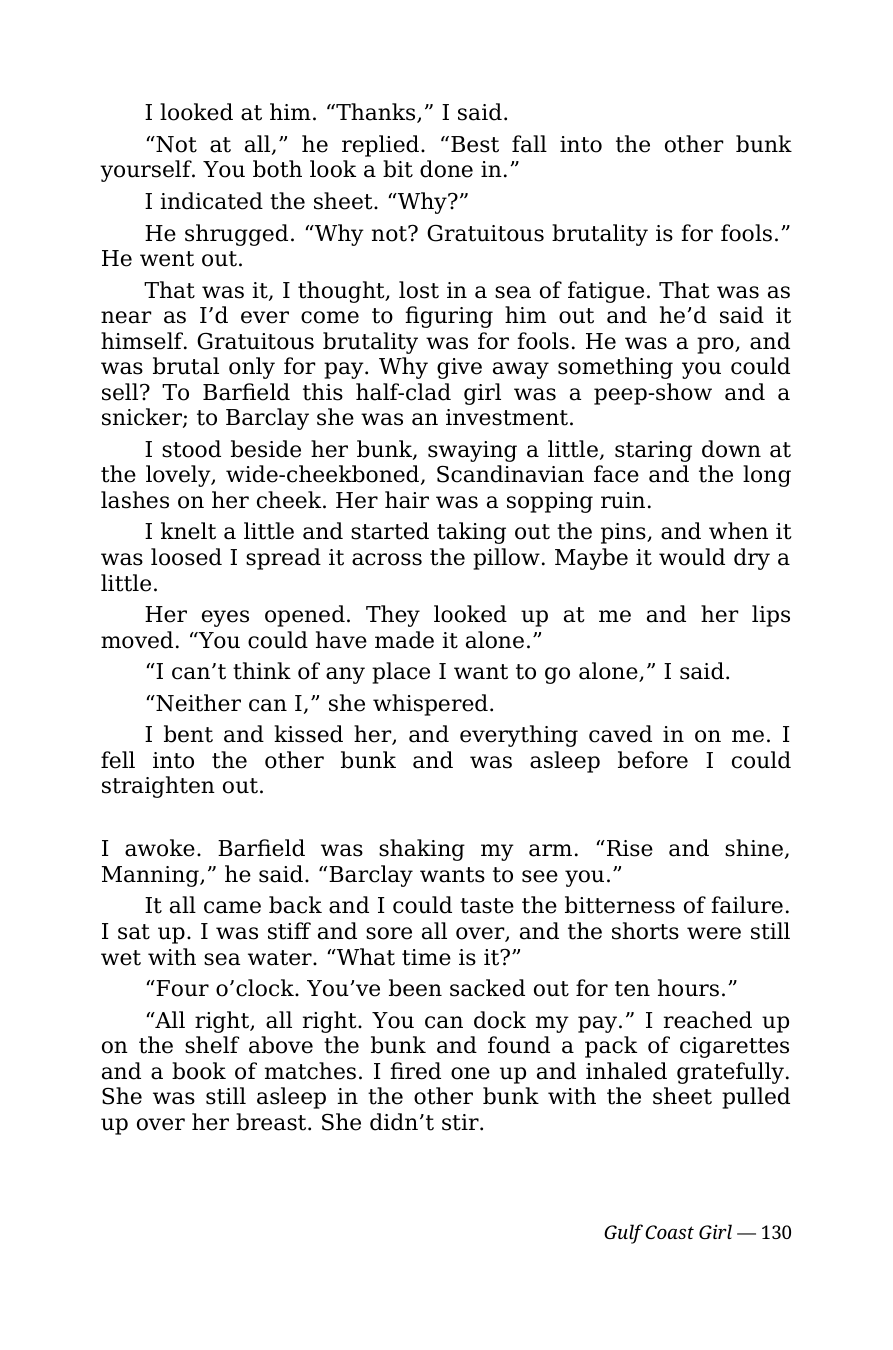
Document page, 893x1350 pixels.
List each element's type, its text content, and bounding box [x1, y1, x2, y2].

text I knelt a little and started taking out the pins, and when it was loosed I spread it across the pillow. Maybe it would dry a little. [101, 519, 792, 596]
text I awoke. Barfield was shaking my arm. “Rise and shine, Manning,” he said. “Barclay wants to see you.” [101, 837, 792, 888]
text He shrugged. “Why not? Gratuitous brutality is for fools.” He went out. [101, 221, 792, 272]
text “Not at all,” he replied. “Best fall into the other bunk yourself. You both look a bit done in.” [101, 132, 792, 183]
text “All right, all right. You can dock my pay.” I reached up on the shelf above the bunk and found a pack of cigarettes and a book of matches. I fired one up and inhaled gratefully. She was still asleep in the other bunk with the sheet pulled up over her breast. She didn’t stir. [101, 1008, 792, 1135]
text I stood beside her bunk, swaying a little, staring down at the lovely, wide-cheekboned, Scandinavian face and the long lashes on her cheek. Her hair was a sopping ruin. [101, 437, 792, 513]
text “Neither can I,” she whispered. [101, 691, 792, 716]
text “I can’t think of any place I want to go alone,” I said. [101, 659, 792, 685]
text It all came back and I could taste the bitterness of failure. I sat up. I was stiff and sore all over, and the shorts were still wet with sea water. “What time is it?” [101, 894, 792, 970]
text I bent and kissed her, and everything caved in on me. I fell into the other bunk and was asleep before I could straighten out. [101, 722, 792, 799]
text I indicated the sheet. “Why?” [101, 189, 792, 215]
text Her eyes opened. They looked up at me and her lips moved. “You could have made it alone.” [101, 602, 792, 653]
text I looked at him. “Thanks,” I said. [101, 101, 792, 126]
text “Four o’clock. You’ve been sacked out for ten hours.” [101, 976, 792, 1002]
text That was it, I thought, lost in a sea of fatigue. That was as near as I’d ever come to figuring him out and he’d said it himself. Gratuitous brutality was for fools. He was a pro, and was brutal only for pay. Why give away something you could sell? To Barfield this half-clad girl was a peep-show and a snicker; to Barclay she was an investment. [101, 278, 792, 431]
